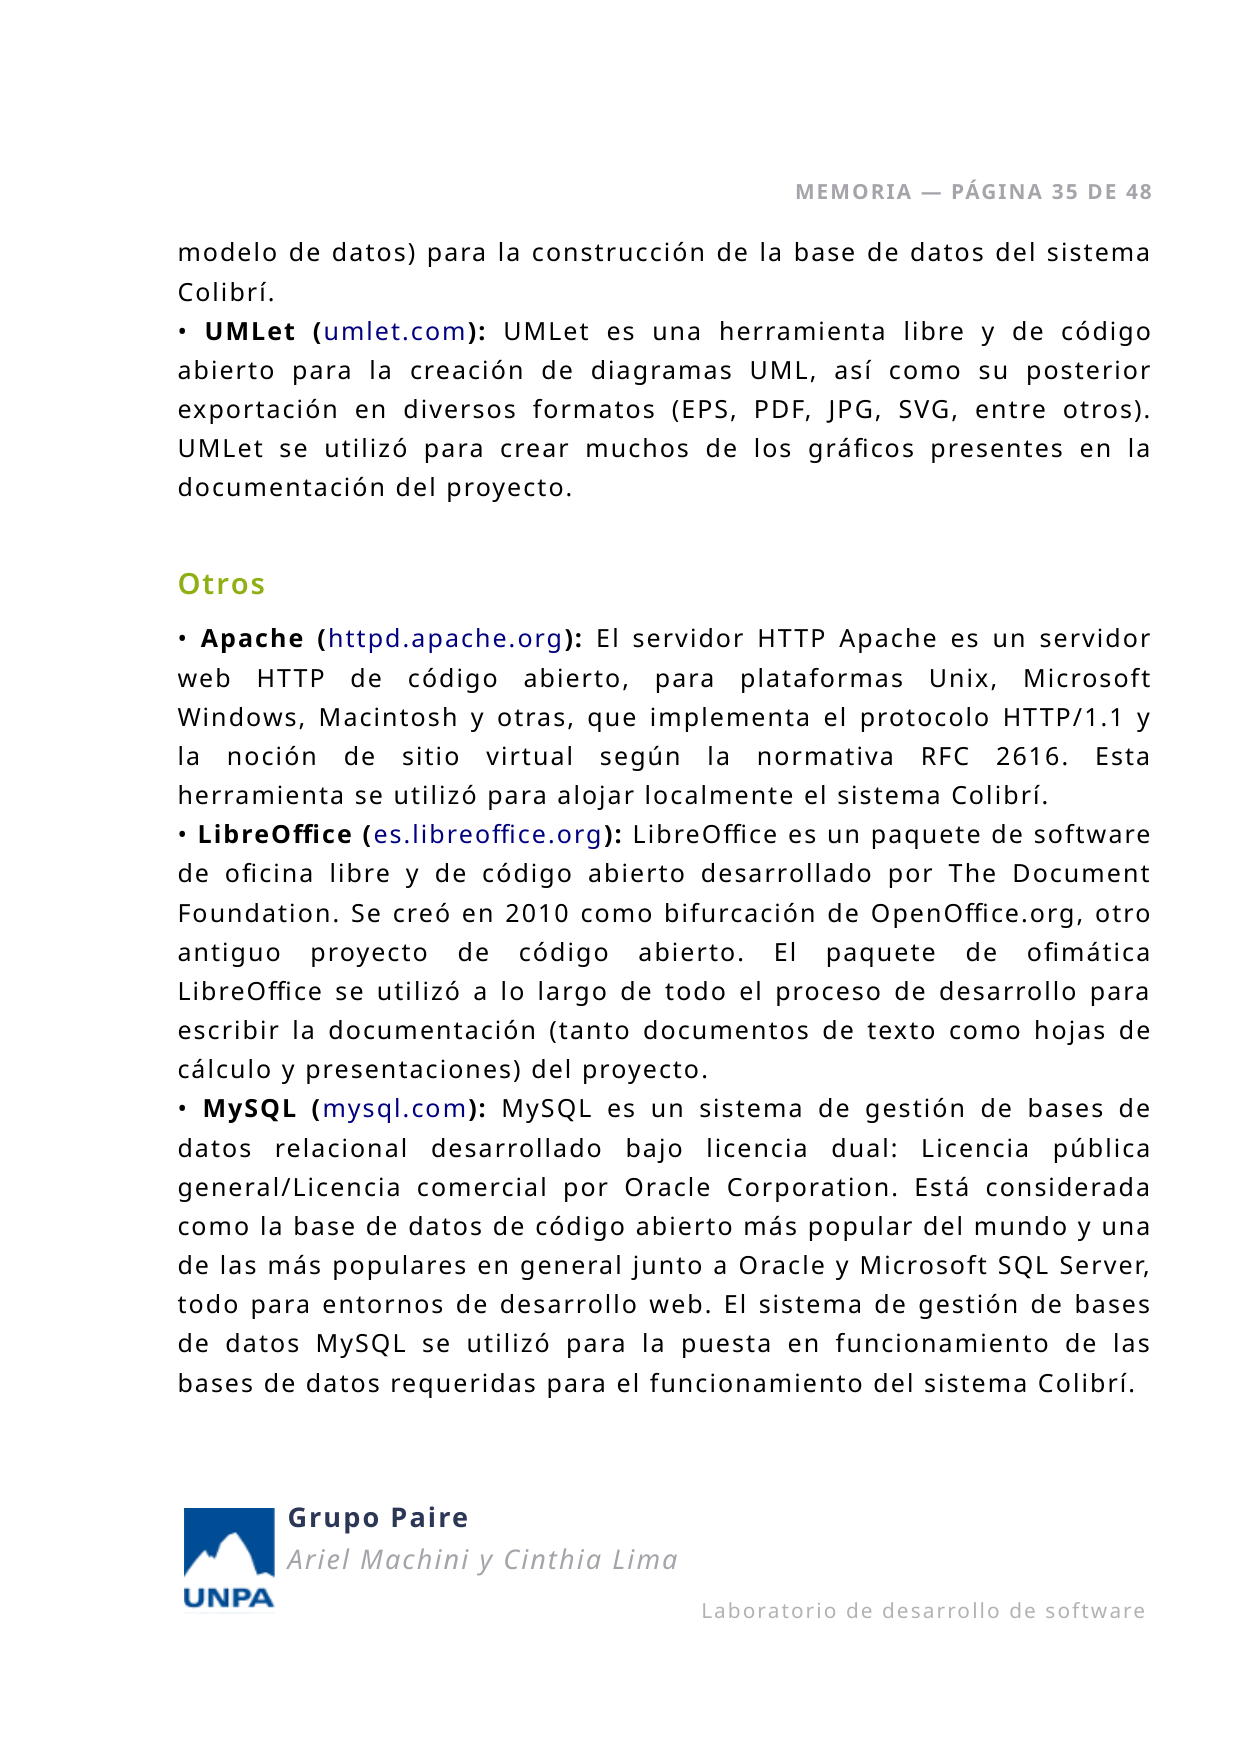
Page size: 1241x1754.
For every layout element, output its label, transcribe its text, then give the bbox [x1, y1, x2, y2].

text modelo de datos) para la construcción de la base de datos del sistema Colibrí. [177, 235, 1152, 308]
subtitle Otros [177, 563, 1152, 603]
text • Apache (httpd.apache.org): El servidor HTTP Apache es un servidor web HTTP de código abierto, para plataformas Unix, Microsoft Windows, Macintosh y otras, que implementa el protocolo HTTP/1.1 y la noción de sitio virtual según la normativa RFC 2616. Esta herramienta se utilizó para alojar localmente el sistema Colibrí. [177, 621, 1152, 812]
text • MySQL (mysql.com): MySQL es un sistema de gestión de bases de datos relacional desarrollado bajo licencia dual: Licencia pública general/Licencia comercial por Oracle Corporation. Está considerada como la base de datos de código abierto más popular del mundo y una de las más populares en general junto a Oracle y Microsoft SQL Server, todo para entornos de desarrollo web. El sistema de gestión de bases de datos MySQL se utilizó para la puesta en funcionamiento de las bases de datos requeridas para el funcionamiento del sistema Colibrí. [177, 1091, 1152, 1399]
picture [184, 1508, 275, 1614]
text • UMLet (umlet.com): UMLet es una herramienta libre y de código abierto para la creación de diagramas UML, así como su posterior exportación en diversos formatos (EPS, PDF, JPG, SVG, entre otros). UMLet se utilizó para crear muchos de los gráficos presentes en la documentación del proyecto. [177, 313, 1152, 504]
text • LibreOffice (es.libreoffice.org): LibreOffice es un paquete de software de oficina libre y de código abierto desarrollado por The Document Foundation. Se creó en 2010 como bifurcación de OpenOffice.org, otro antiguo proyecto de código abierto. El paquete de ofimática LibreOffice se utilizó a lo largo de todo el proceso de desarrollo para escribir la documentación (tanto documentos de texto como hojas de cálculo y presentaciones) del proyecto. [177, 817, 1152, 1086]
